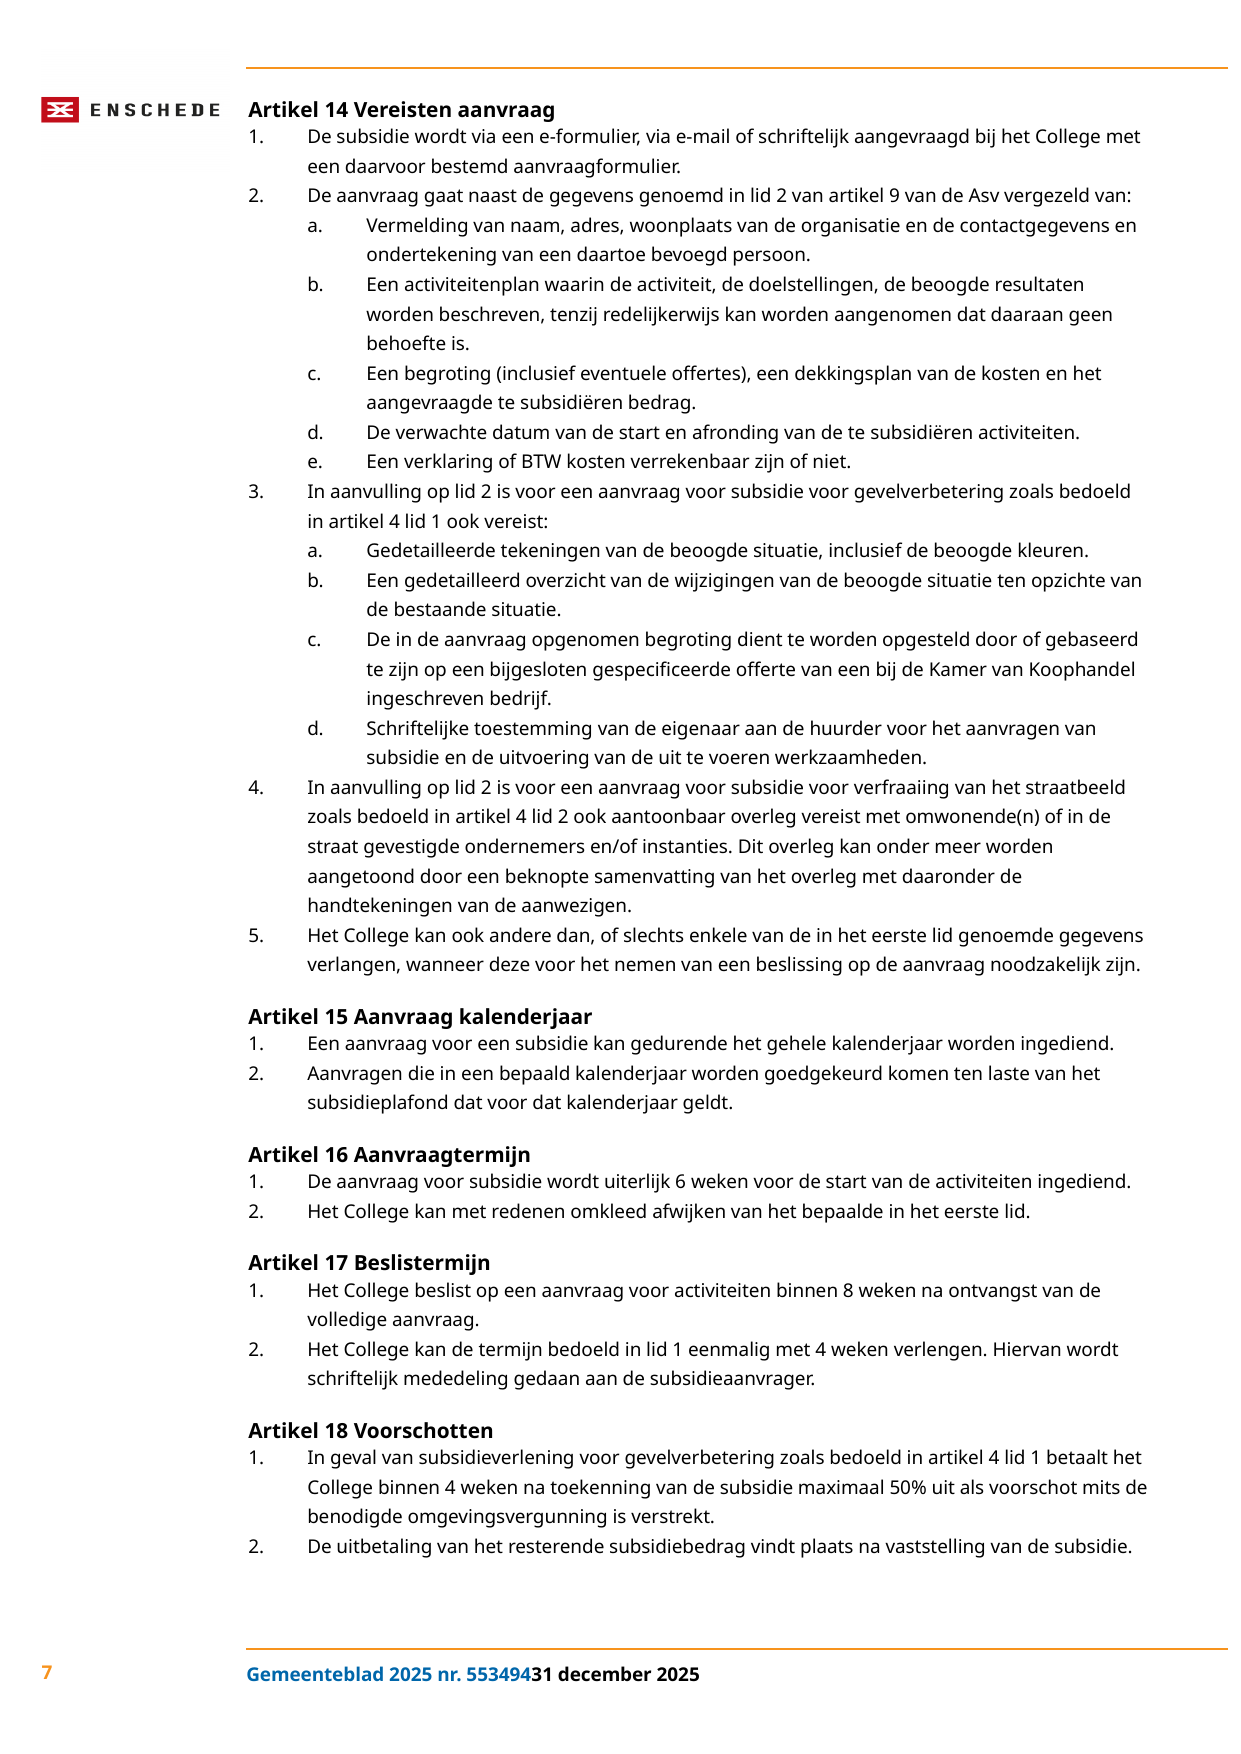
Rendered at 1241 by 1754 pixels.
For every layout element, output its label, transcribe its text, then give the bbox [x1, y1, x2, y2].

list De aanvraag voor subsidie wordt uiterlijk 6 weken voor de start van de activiteiten ingediend. [248, 1168, 1152, 1194]
list Een aanvraag voor een subsidie kan gedurende het gehele kalenderjaar worden ingediend. [248, 1030, 1152, 1056]
list De subsidie wordt via een e-formulier, via e-mail of schriftelijk aangevraagd bij het College met een daarvoor bestemd aanvraagformulier. [248, 123, 1152, 178]
list Een verklaring of BTW kosten verrekenbaar zijn of niet. [307, 449, 1152, 474]
list Gedetailleerde tekeningen van de beoogde situatie, inclusief de beoogde kleuren. [307, 537, 1152, 563]
list Het College kan met redenen omkleed afwijken van het bepaalde in het eerste lid. [248, 1198, 1152, 1224]
picture [41, 47, 231, 172]
list Schriftelijke toestemming van de eigenaar aan de huurder voor het aanvragen van subsidie en de uitvoering van de uit te voeren werkzaamheden. [307, 715, 1152, 770]
text Artikel 15 Aanvraag kalenderjaar [248, 1002, 1152, 1030]
text Artikel 14 Vereisten aanvraag [248, 95, 1152, 123]
text Artikel 16 Aanvraagtermijn [248, 1140, 1152, 1168]
list Een gedetailleerd overzicht van de wijzigingen van de beoogde situatie ten opzichte van de bestaande situatie. [307, 567, 1152, 622]
text Artikel 18 Voorschotten [248, 1416, 1152, 1444]
list De uitbetaling van het resterende subsidiebedrag vindt plaats na vaststelling van de subsidie. [248, 1533, 1152, 1559]
list De verwachte datum van de start en afronding van de te subsidiëren activiteiten. [307, 419, 1152, 445]
list In aanvulling op lid 2 is voor een aanvraag voor subsidie voor gevelverbetering zoals bedoeld in artikel 4 lid 1 ook vereist: [248, 478, 1152, 533]
text Artikel 17 Beslistermijn [248, 1248, 1152, 1277]
list In aanvulling op lid 2 is voor een aanvraag voor subsidie voor verfraaiing van het straatbeeld zoals bedoeld in artikel 4 lid 2 ook aantoonbaar overleg vereist met omwonende(n) of in de straat gevestigde ondernemers en/of instanties. Dit overleg kan onder meer worden aangetoond door een beknopte samenvatting van het overleg met daaronder de handtekeningen van de aanwezigen. [248, 774, 1152, 918]
list In geval van subsidieverlening voor gevelverbetering zoals bedoeld in artikel 4 lid 1 betaalt het College binnen 4 weken na toekenning van de subsidie maximaal 50% uit als voorschot mits de benodigde omgevingsvergunning is verstrekt. [248, 1444, 1152, 1529]
list Het College kan ook andere dan, of slechts enkele van de in het eerste lid genoemde gegevens verlangen, wanneer deze voor het nemen van een beslissing op de aanvraag noodzakelijk zijn. [248, 922, 1152, 977]
list Een begroting (inclusief eventuele offertes), een dekkingsplan van de kosten en het aangevraagde te subsidiëren bedrag. [307, 360, 1152, 415]
list Een activiteitenplan waarin de activiteit, de doelstellingen, de beoogde resultaten worden beschreven, tenzij redelijkerwijs kan worden aangenomen dat daaraan geen behoefte is. [307, 271, 1152, 356]
list Vermelding van naam, adres, woonplaats van de organisatie en de contactgegevens en ondertekening van een daartoe bevoegd persoon. [307, 212, 1152, 267]
list De aanvraag gaat naast de gegevens genoemd in lid 2 van artikel 9 van de Asv vergezeld van: [248, 182, 1152, 208]
list Het College beslist op een aanvraag voor activiteiten binnen 8 weken na ontvangst van de volledige aanvraag. [248, 1277, 1152, 1332]
list De in de aanvraag opgenomen begroting dient te worden opgesteld door of gebaseerd te zijn op een bijgesloten gespecificeerde offerte van een bij de Kamer van Koophandel ingeschreven bedrijf. [307, 626, 1152, 711]
list Het College kan de termijn bedoeld in lid 1 eenmalig met 4 weken verlengen. Hiervan wordt schriftelijk mededeling gedaan aan de subsidieaanvrager. [248, 1336, 1152, 1391]
list Aanvragen die in een bepaald kalenderjaar worden goedgekeurd komen ten laste van het subsidieplafond dat voor dat kalenderjaar geldt. [248, 1060, 1152, 1115]
